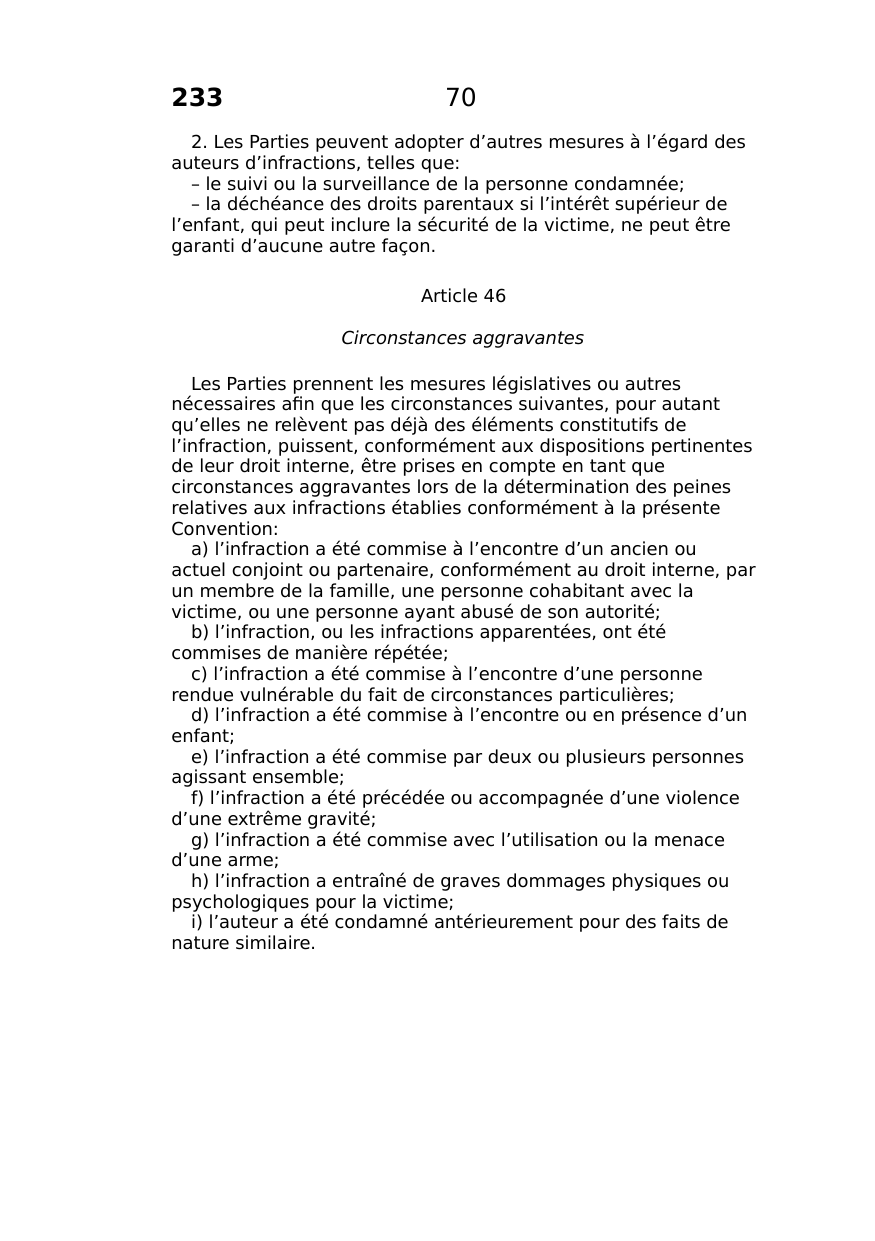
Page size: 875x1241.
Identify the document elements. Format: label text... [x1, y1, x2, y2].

text Les Parties prennent les mesures législatives ou autres nécessaires afin que les circonstances suivantes, pour autant qu’elles ne relèvent pas déjà des éléments constitutifs de l’infraction, puissent, conformément aux dispositions pertinentes de leur droit interne, être prises en compte en tant que circonstances aggravantes lors de la détermination des peines relatives aux infractions établies conformément à la présente Convention: [171, 373, 756, 539]
text i) l’auteur a été condamné antérieurement pour des faits de nature similaire. [171, 912, 756, 954]
text d) l’infraction a été commise à l’encontre ou en présence d’un enfant; [171, 705, 756, 747]
text f) l’infraction a été précédée ou accompagnée d’une violence d’une extrême gravité; [171, 788, 756, 829]
text c) l’infraction a été commise à l’encontre d’une personne rendue vulnérable du fait de circonstances particulières; [171, 664, 756, 705]
text 2. Les Parties peuvent adopter d’autres mesures à l’égard des auteurs d’infractions, telles que: [171, 132, 756, 173]
subtitle Article 46 Circonstances aggravantes [171, 286, 756, 348]
text a) l’infraction a été commise à l’encontre d’un ancien ou actuel conjoint ou partenaire, conformément au droit interne, par un membre de la famille, une personne cohabitant avec la victime, ou une personne ayant abusé de son autorité; [171, 539, 756, 622]
text – le suivi ou la surveillance de la personne condamnée; [171, 173, 756, 194]
text e) l’infraction a été commise par deux ou plusieurs personnes agissant ensemble; [171, 747, 756, 788]
text h) l’infraction a entraîné de graves dommages physiques ou psychologiques pour la victime; [171, 871, 756, 912]
text b) l’infraction, ou les infractions apparentées, ont été commises de manière répétée; [171, 622, 756, 664]
text g) l’infraction a été commise avec l’utilisation ou la menace d’une arme; [171, 829, 756, 871]
text – la déchéance des droits parentaux si l’intérêt supérieur de l’enfant, qui peut inclure la sécurité de la victime, ne peut être garanti d’aucune autre façon. [171, 194, 756, 256]
